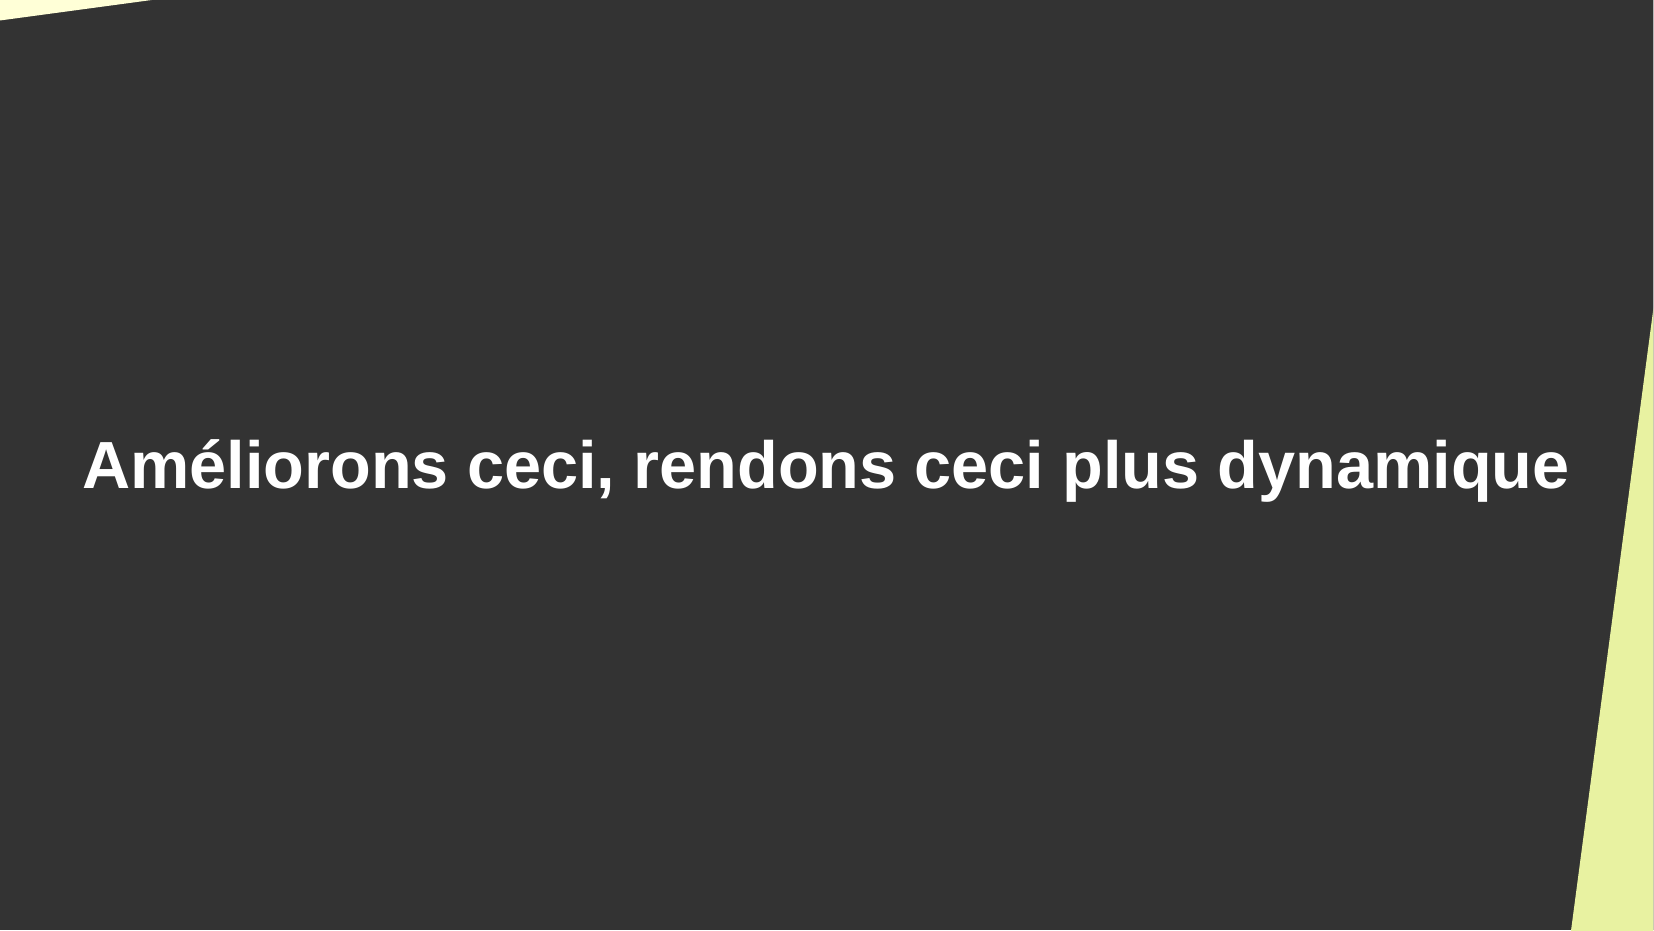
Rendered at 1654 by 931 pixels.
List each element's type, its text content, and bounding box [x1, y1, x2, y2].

text_box [0, 0, 152, 21]
text_box [1570, 303, 1654, 931]
text_box Améliorons ceci, rendons ceci plus dynamique [23, 420, 1630, 510]
